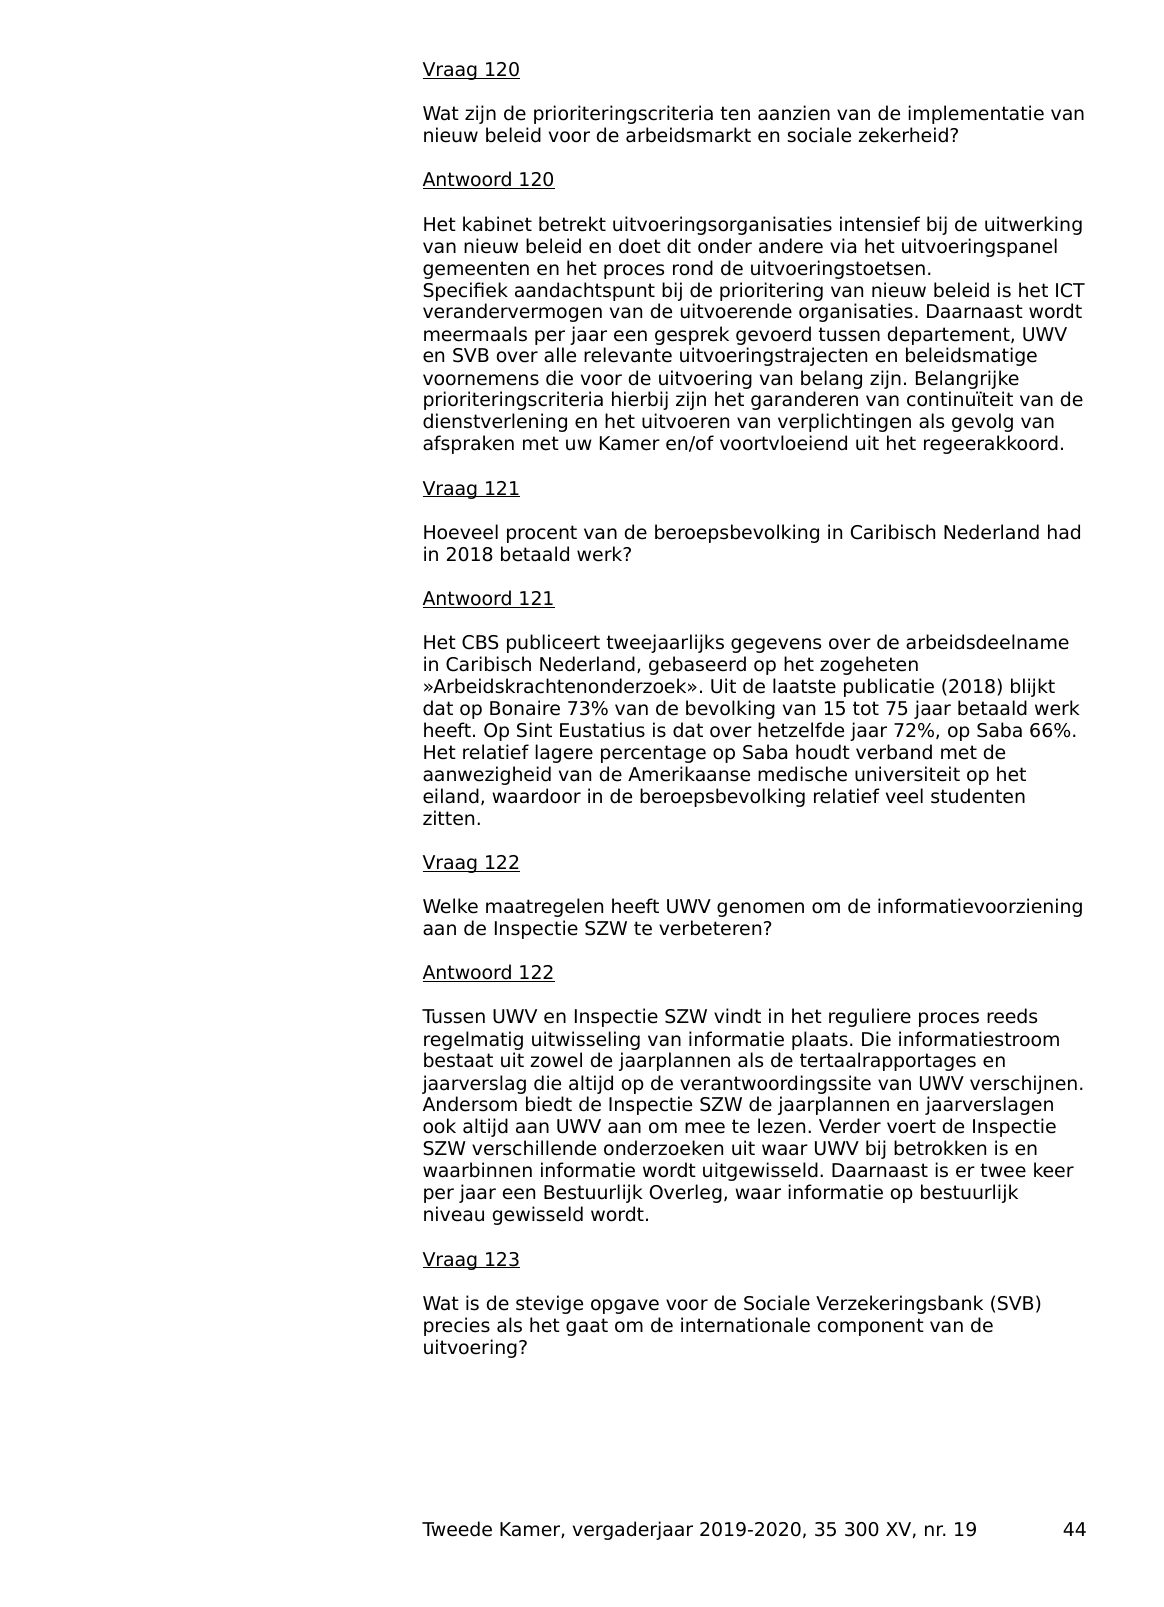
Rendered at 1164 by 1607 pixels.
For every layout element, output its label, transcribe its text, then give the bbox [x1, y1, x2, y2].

text Welke maatregelen heeft UWV genomen om de informatievoorziening aan de Inspectie SZW te verbeteren? [422, 896, 1087, 940]
text Tussen UWV en Inspectie SZW vindt in het reguliere proces reeds regelmatig uitwisseling van informatie plaats. Die informatiestroom bestaat uit zowel de jaarplannen als de tertaalrapportages en jaarverslag die altijd op de verantwoordingssite van UWV verschijnen. Andersom biedt de Inspectie SZW de jaarplannen en jaarverslagen ook altijd aan UWV aan om mee te lezen. Verder voert de Inspectie SZW verschillende onderzoeken uit waar UWV bij betrokken is en waarbinnen informatie wordt uitgewisseld. Daarnaast is er twee keer per jaar een Bestuurlijk Overleg, waar informatie op bestuurlijk niveau gewisseld wordt. [422, 1006, 1087, 1226]
subtitle Vraag 120 [422, 59, 1087, 81]
text Het CBS publiceert tweejaarlijks gegevens over de arbeidsdeelname in Caribisch Nederland, gebaseerd op het zogeheten »Arbeidskrachtenonderzoek». Uit de laatste publicatie (2018) blijkt dat op Bonaire 73% van de bevolking van 15 tot 75 jaar betaald werk heeft. Op Sint Eustatius is dat over hetzelfde jaar 72%, op Saba 66%. Het relatief lagere percentage op Saba houdt verband met de aanwezigheid van de Amerikaanse medische universiteit op het eiland, waardoor in de beroepsbevolking relatief veel studenten zitten. [422, 632, 1087, 830]
subtitle Antwoord 120 [422, 169, 1087, 191]
subtitle Antwoord 122 [422, 962, 1087, 984]
text Wat zijn de prioriteringscriteria ten aanzien van de implementatie van nieuw beleid voor de arbeidsmarkt en sociale zekerheid? [422, 103, 1087, 147]
subtitle Antwoord 121 [422, 588, 1087, 610]
text Specifiek aandachtspunt bij de prioritering van nieuw beleid is het ICT verandervermogen van de uitvoerende organisaties. Daarnaast wordt meermaals per jaar een gesprek gevoerd tussen departement, UWV en SVB over alle relevante uitvoeringstrajecten en beleidsmatige voornemens die voor de uitvoering van belang zijn. Belangrijke prioriteringscriteria hierbij zijn het garanderen van continuïteit van de dienstverlening en het uitvoeren van verplichtingen als gevolg van afspraken met uw Kamer en/of voortvloeiend uit het regeerakkoord. [422, 279, 1087, 455]
text Wat is de stevige opgave voor de Sociale Verzekeringsbank (SVB) precies als het gaat om de internationale component van de uitvoering? [422, 1293, 1087, 1358]
text Het kabinet betrekt uitvoeringsorganisaties intensief bij de uitwerking van nieuw beleid en doet dit onder andere via het uitvoeringspanel gemeenten en het proces rond de uitvoeringstoetsen. [422, 213, 1087, 279]
subtitle Vraag 122 [422, 852, 1087, 874]
subtitle Vraag 121 [422, 477, 1087, 499]
subtitle Vraag 123 [422, 1248, 1087, 1270]
text Hoeveel procent van de beroepsbevolking in Caribisch Nederland had in 2018 betaald werk? [422, 522, 1087, 566]
